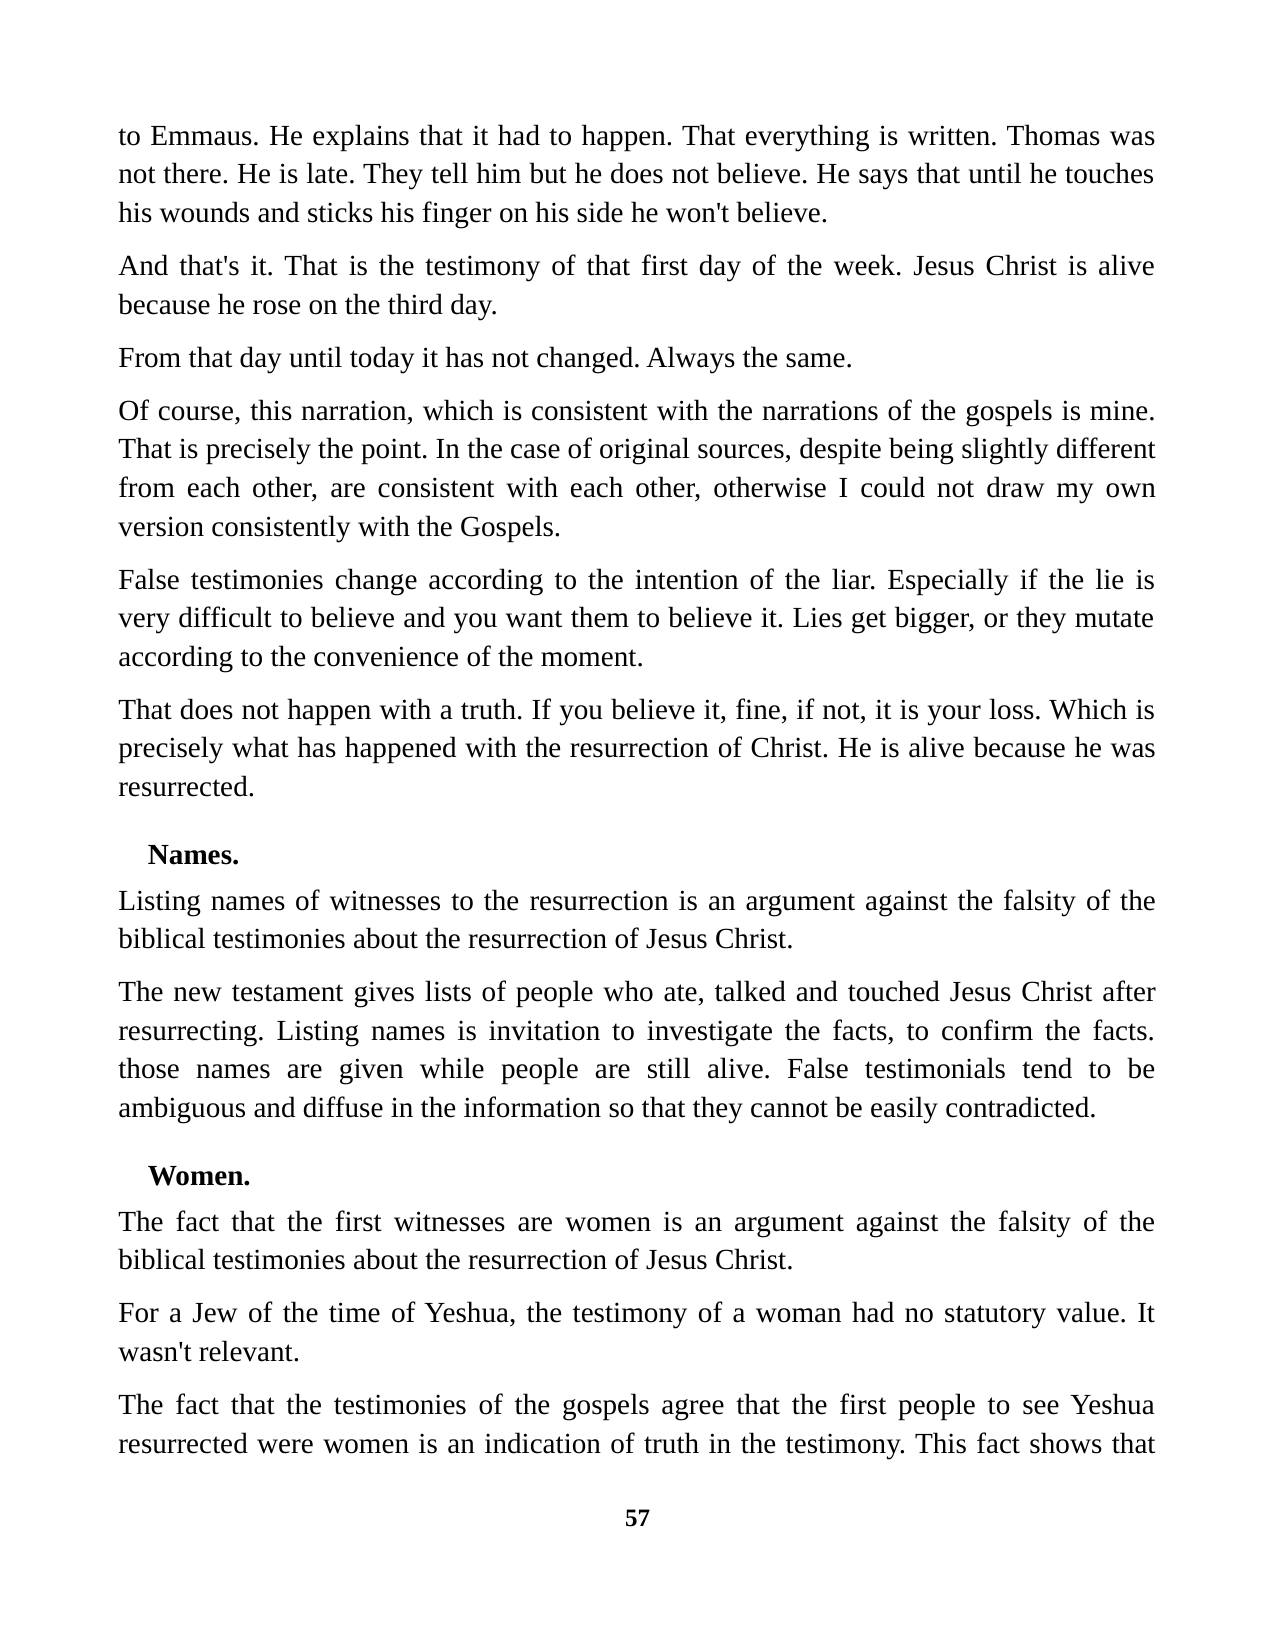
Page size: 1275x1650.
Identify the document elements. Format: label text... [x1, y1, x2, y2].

text Listing names of witnesses to the resurrection is an argument against the falsity of the biblical testimonies about the resurrection of Jesus Christ. [118, 883, 1157, 955]
text False testimonies change according to the intention of the liar. Especially if the lie is very difficult to believe and you want them to believe it. Lies get bigger, or they mutate according to the convenience of the moment. [118, 562, 1157, 672]
text From that day until today it has not changed. Always the same. [118, 340, 1157, 373]
text The fact that the testimonies of the gospels agree that the first people to see Yeshua resurrected were women is an indication of truth in the testimony. This fact shows that [118, 1387, 1157, 1459]
text That does not happen with a truth. If you believe it, fine, if not, it is your loss. Which is precisely what has happened with the resurrection of Christ. He is alive because he was resurrected. [118, 692, 1157, 803]
text And that's it. That is the testimony of that first day of the week. Jesus Christ is alive because he rose on the third day. [118, 248, 1157, 320]
subtitle Names. [148, 837, 1157, 870]
subtitle Women. [148, 1158, 1157, 1191]
text The new testament gives lists of people who ate, talked and touched Jesus Christ after resurrecting. Listing names is invitation to investigate the facts, to confirm the facts. those names are given while people are still alive. False testimonials tend to be ambiguous and diffuse in the information so that they cannot be easily contradicted. [118, 974, 1157, 1124]
text Of course, this narration, which is consistent with the narrations of the gospels is mine. That is precisely the point. In the case of original sources, despite being slightly different from each other, are consistent with each other, otherwise I could not draw my own version consistently with the Gospels. [118, 393, 1157, 542]
text The fact that the first witnesses are women is an argument against the falsity of the biblical testimonies about the resurrection of Jesus Christ. [118, 1204, 1157, 1276]
text to Emmaus. He explains that it had to happen. That everything is written. Thomas was not there. He is late. They tell him but he does not believe. He says that until he touches his wounds and sticks his finger on his side he won't believe. [118, 118, 1157, 229]
text For a Jew of the time of Yeshua, the testimony of a woman had no statutory value. It wasn't relevant. [118, 1296, 1157, 1368]
